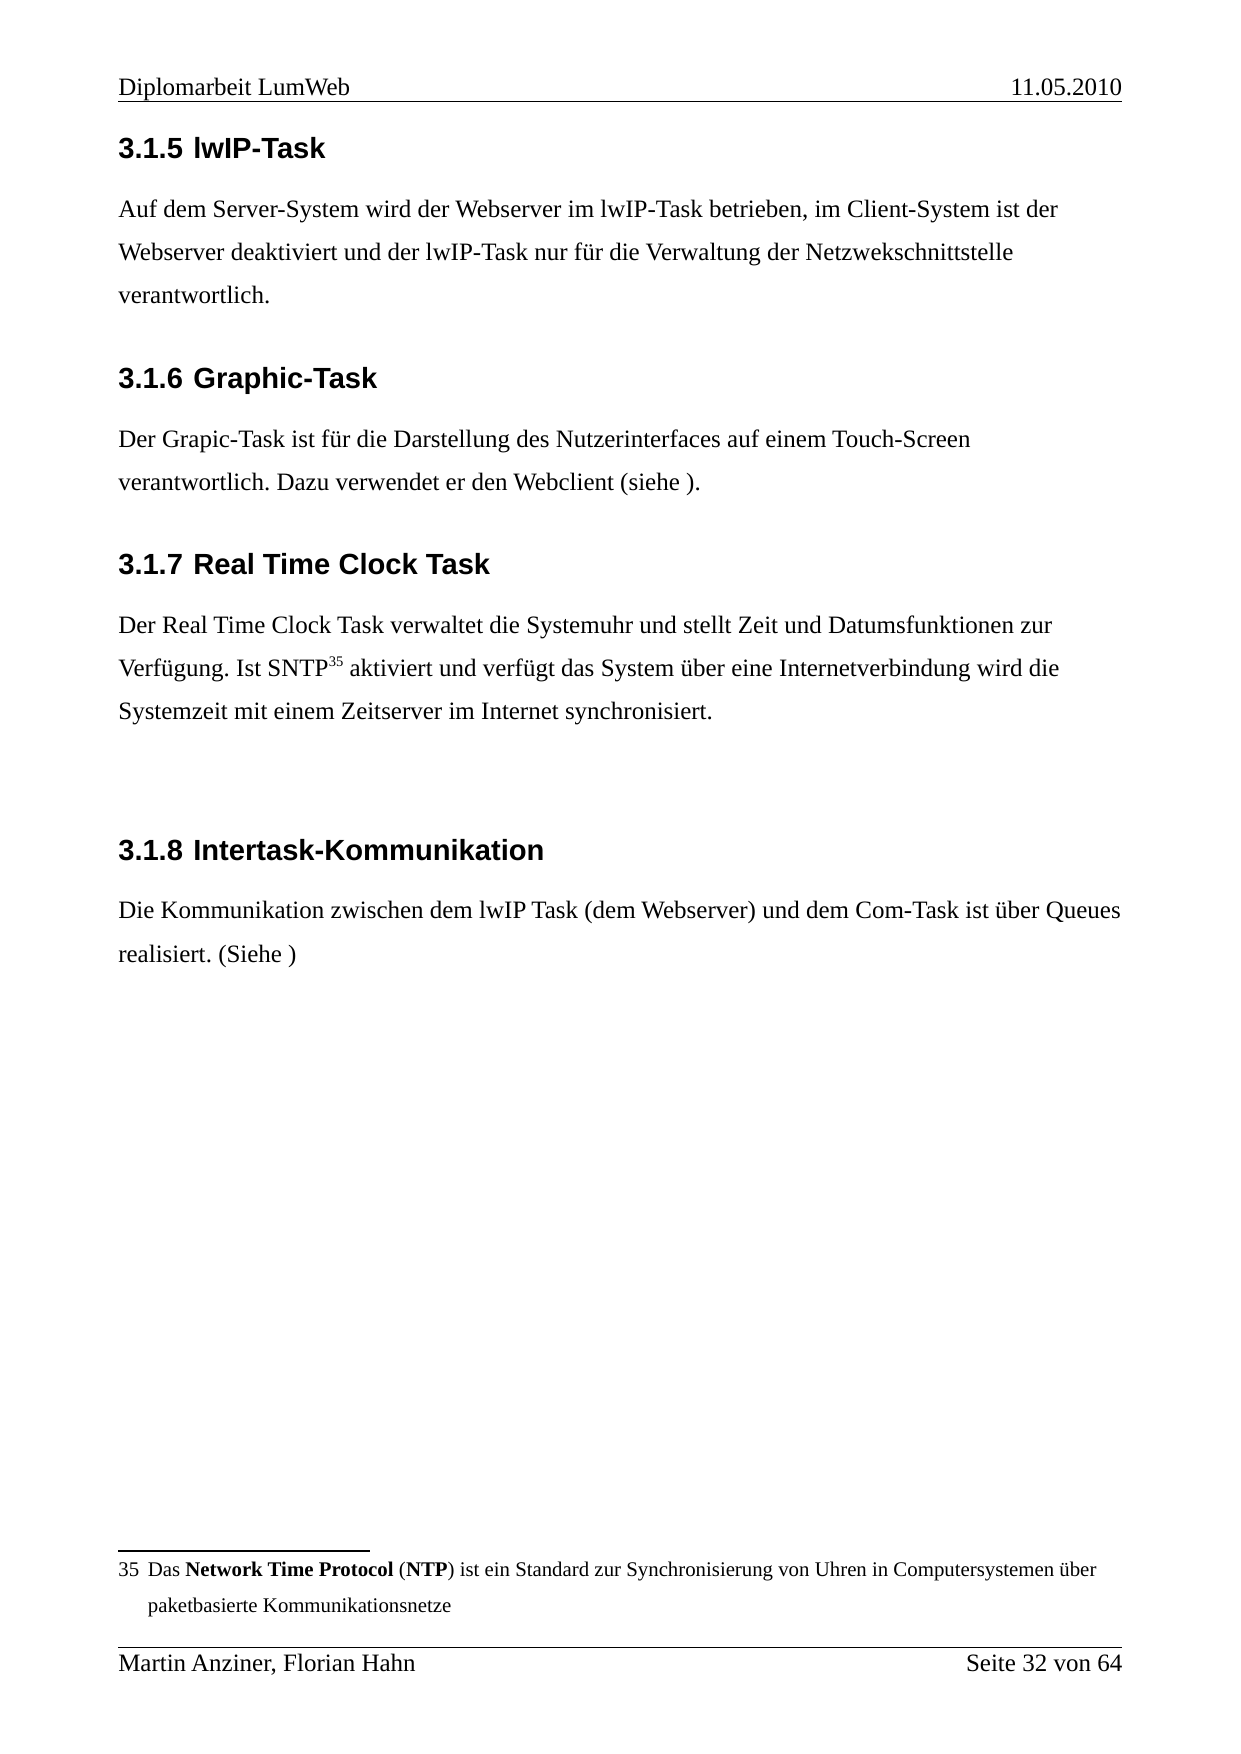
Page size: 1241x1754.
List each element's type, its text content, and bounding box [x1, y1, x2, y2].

text Der Grapic-Task ist für die Darstellung des Nutzerinterfaces auf einem Touch-Screen verantwortlich. Dazu verwendet er den Webclient (siehe ). [118, 424, 1122, 496]
subtitle lwIP-Task [118, 131, 1122, 165]
text Der Real Time Clock Task verwaltet die Systemuhr und stellt Zeit und Datumsfunktionen zur Verfügung. Ist SNTP aktiviert und verfügt das System über eine Internetverbindung wird die Systemzeit mit einem Zeitserver im Internet synchronisiert. [118, 610, 1122, 725]
text Das Network Time Protocol (NTP) ist ein Standard zur Synchronisierung von Uhren in Computersystemen über paketbasierte Kommunikationsnetze [118, 1557, 1122, 1617]
subtitle Intertask-Kommunikation [118, 833, 1122, 866]
text Die Kommunikation zwischen dem lwIP Task (dem Webserver) und dem Com-Task ist über Queues realisiert. (Siehe ) [118, 896, 1122, 967]
subtitle Real Time Clock Task [118, 547, 1122, 581]
text Auf dem Server-System wird der Webserver im lwIP-Task betrieben, im Client-System ist der Webserver deaktiviert und der lwIP-Task nur für die Verwaltung der Netzwekschnittstelle verantwortlich. [118, 194, 1122, 309]
subtitle Graphic-Task [118, 361, 1122, 394]
